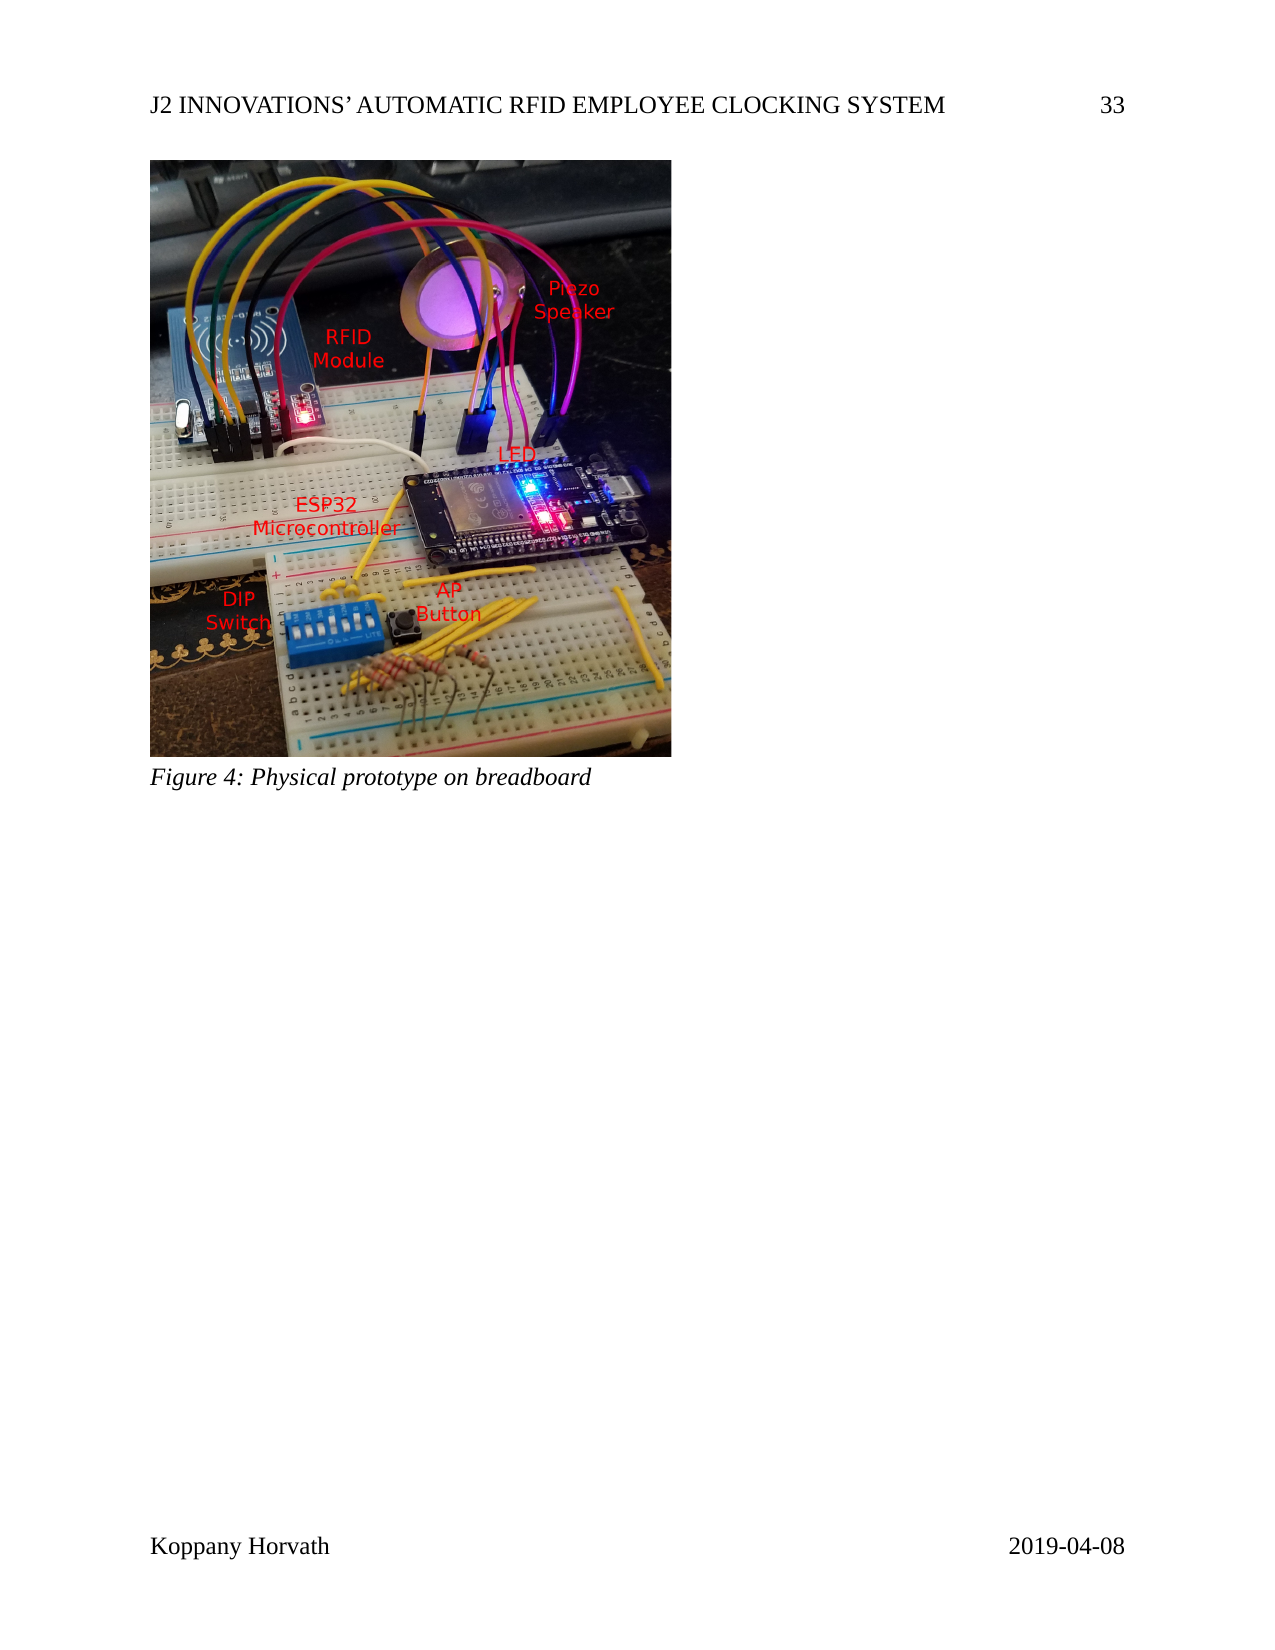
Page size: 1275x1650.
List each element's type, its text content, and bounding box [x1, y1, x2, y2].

picture [150, 160, 672, 757]
text Figure 4: Physical prototype on breadboard [150, 757, 671, 790]
